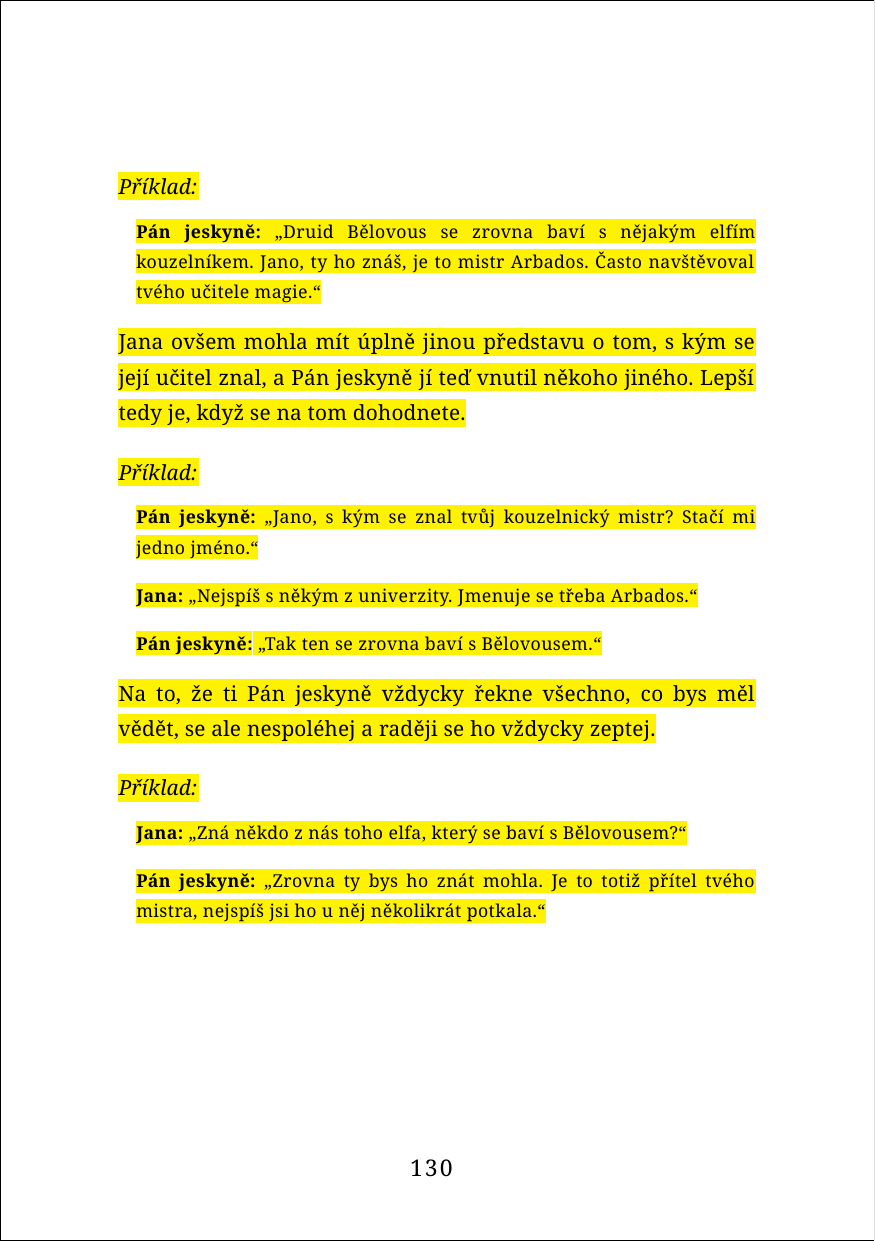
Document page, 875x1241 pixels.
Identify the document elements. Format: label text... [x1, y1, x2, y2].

text Pán jeskyně: „Druid Bělovous se zrovna baví s nějakým elfím kouzelníkem. Jano, ty ho znáš, je to mistr Arbados. Často navštěvoval tvého učitele magie.“ [136, 219, 756, 304]
text Pán jeskyně: „Jano, s kým se znal tvůj kouzelnický mistr? Stačí mi jedno jméno.“ [136, 505, 756, 559]
text Jana: „Zná někdo z nás toho elfa, který se baví s Bělovousem?“ [136, 821, 756, 845]
text Příklad: [118, 458, 756, 486]
text Na to, že ti Pán jeskyně vždycky řekne všechno, co bys měl vědět, se ale nespoléhej a raději se ho vždycky zeptej. [118, 679, 756, 743]
text Příklad: [118, 172, 756, 200]
text Pán jeskyně: „Zrovna ty bys ho znát mohla. Je to totiž přítel tvého mistra, nejspíš jsi ho u něj několikrát potkala.“ [136, 869, 756, 923]
text Příklad: [118, 773, 756, 802]
text Jana ovšem mohla mít úplně jinou představu o tom, s kým se její učitel znal, a Pán jeskyně jí teď vnutil někoho jiného. Lepší tedy je, když se na tom dohodnete. [118, 327, 756, 427]
text Jana: „Nejspíš s někým z univerzity. Jmenuje se třeba Arbados.“ [136, 583, 756, 607]
text Pán jeskyně: „Tak ten se zrovna baví s Bělovousem.“ [136, 631, 756, 655]
